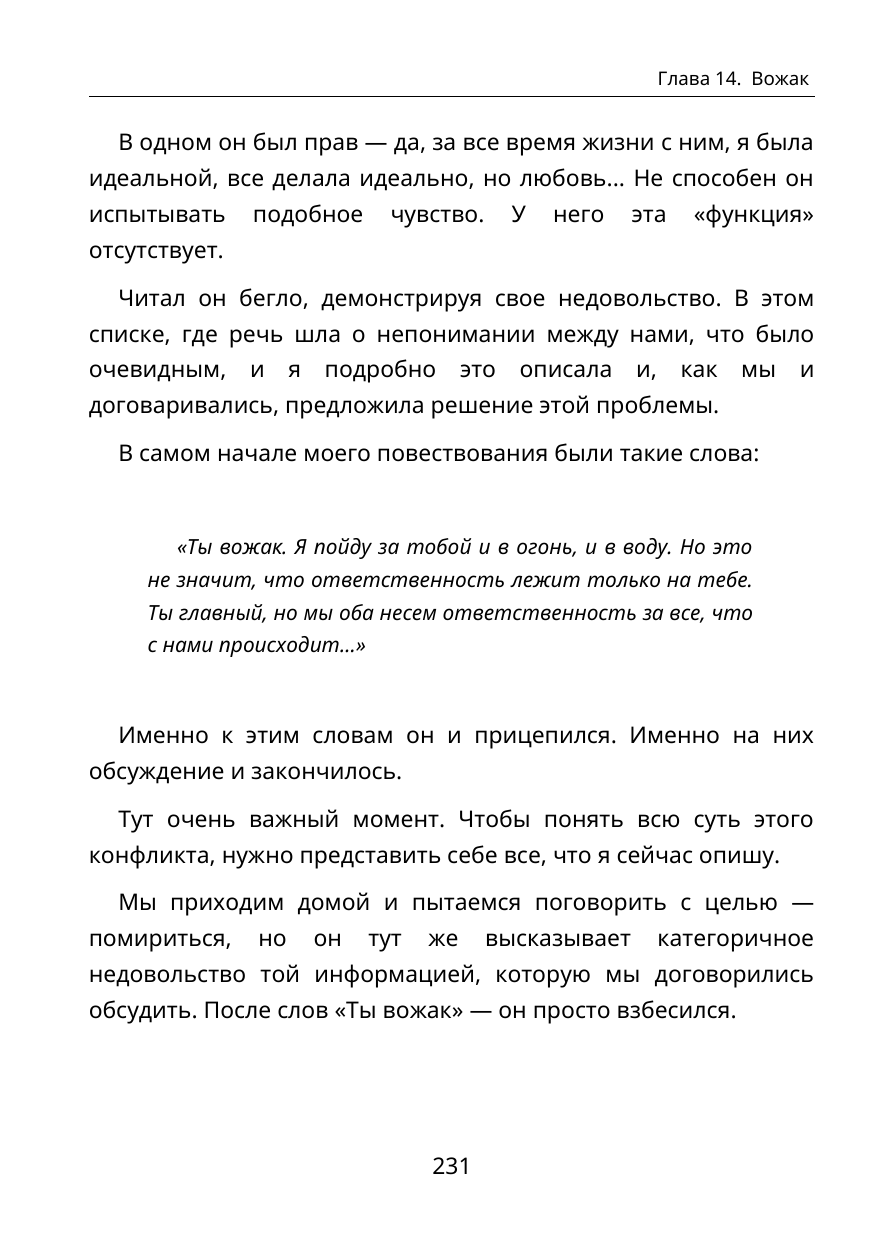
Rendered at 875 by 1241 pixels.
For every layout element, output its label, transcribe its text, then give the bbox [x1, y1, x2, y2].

text Тут очень важный момент. Чтобы понять всю суть этого конфликта, нужно представить себе все, что я сейчас опишу. [88, 803, 815, 870]
text В самом начале моего повествования были такие слова: [88, 437, 815, 468]
text Именно к этим словам он и прицепился. Именно на них обсуждение и закончилось. [88, 719, 815, 786]
text «Ты вожак. Я пойду за тобой и в огонь, и в воду. Но это не значит, что ответственность лежит только на тебе. Ты главный, но мы оба несем ответственность за все, что с нами происходит...» [147, 532, 756, 659]
text В одном он был прав — да, за все время жизни с ним, я была идеальной, все делала идеально, но любовь... Не способен он испытывать подобное чувство. У него эта «функция» отсутствует. [88, 126, 815, 265]
text Читал он бегло, демонстрируя свое недовольство. В этом списке, где речь шла о непонимании между нами, что было очевидным, и я подробно это описала и, как мы и договаривались, предложила решение этой проблемы. [88, 282, 815, 421]
text Мы приходим домой и пытаемся поговорить с целью — помириться, но он тут же высказывает категоричное недовольство той информацией, которую мы договорились обсудить. После слов «Ты вожак» — он просто взбесился. [88, 886, 815, 1025]
